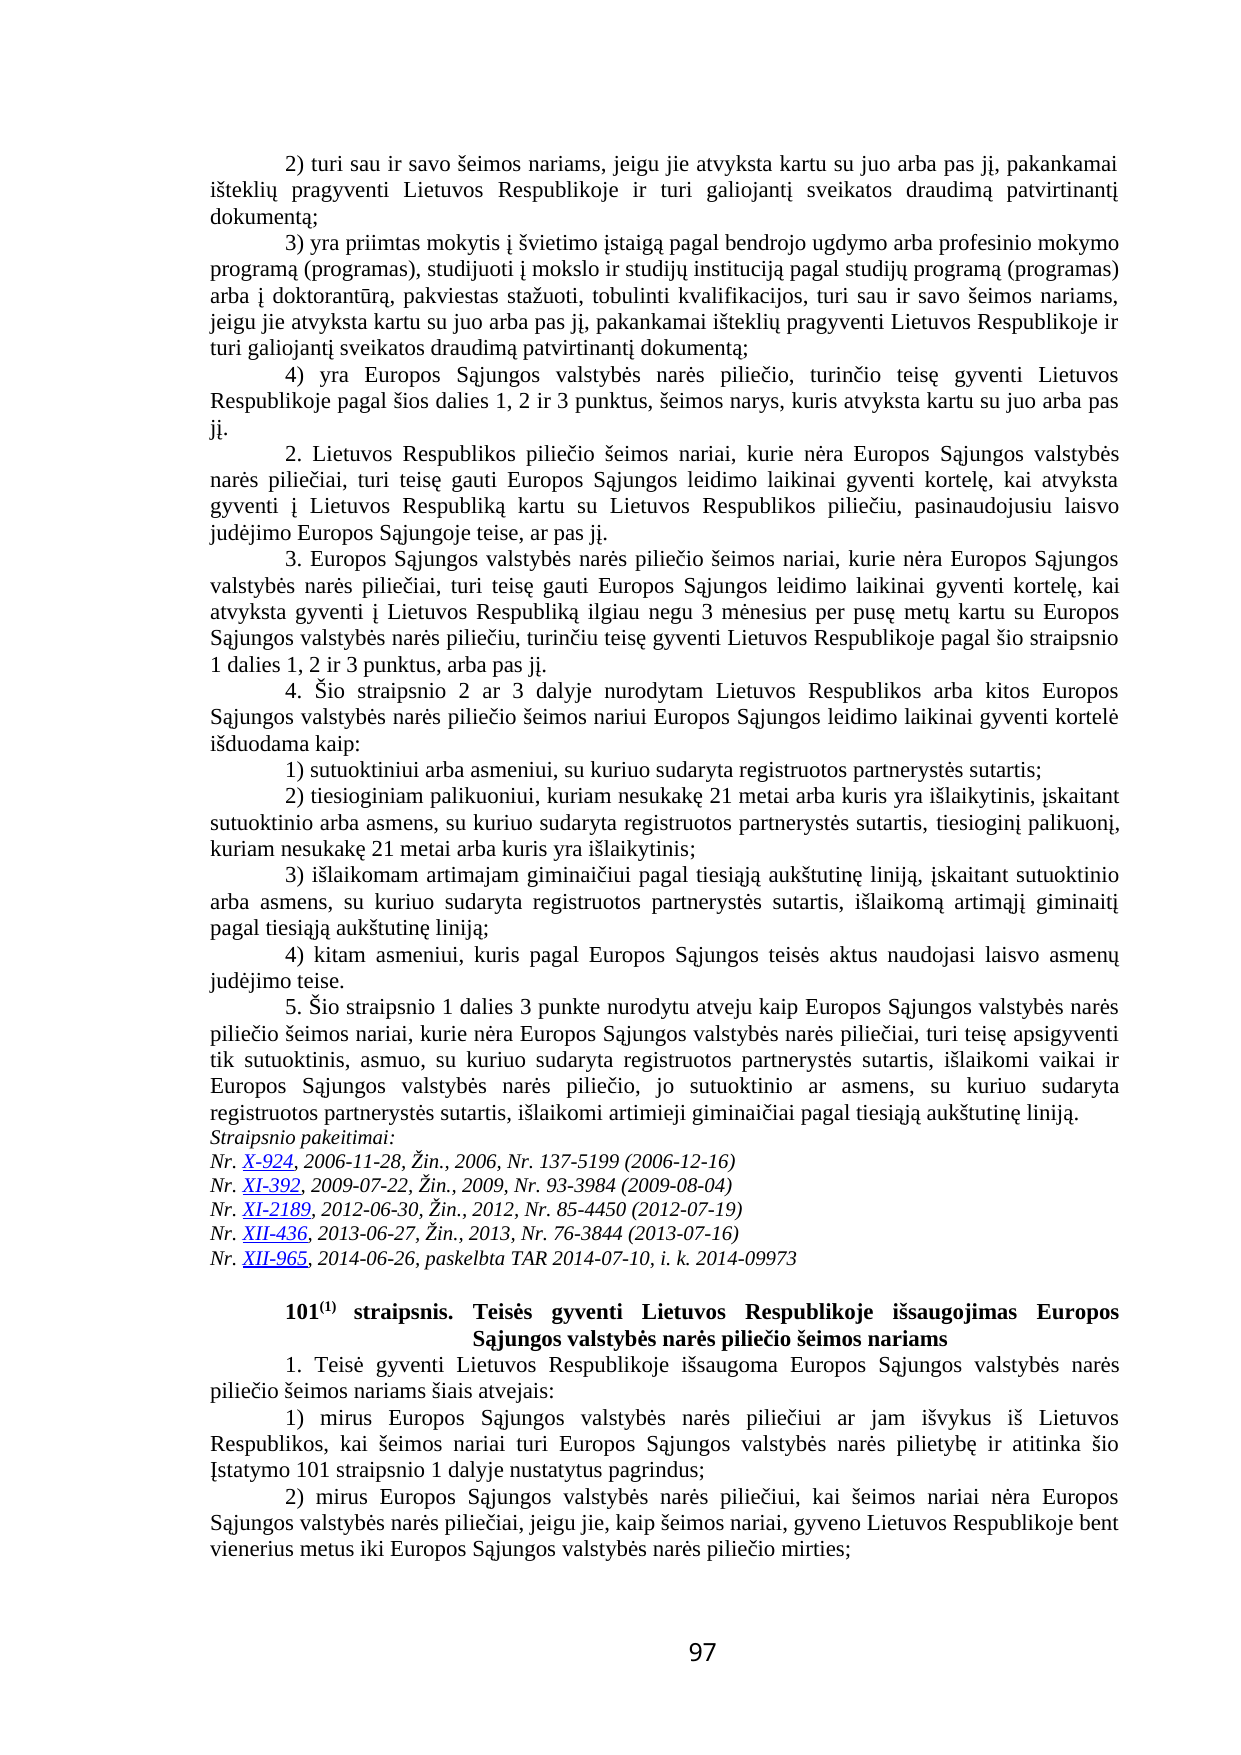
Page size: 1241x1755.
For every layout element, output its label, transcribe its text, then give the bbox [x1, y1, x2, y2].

text Nr. XII-436, 2013-06-27, Žin., 2013, Nr. 76-3844 (2013-07-16) [210, 1221, 1120, 1245]
text 1) mirus Europos Sąjungos valstybės narės piliečiui ar jam išvykus iš Lietuvos Respublikos, kai šeimos nariai turi Europos Sąjungos valstybės narės pilietybę ir atitinka šio Įstatymo 101 straipsnio 1 dalyje nustatytus pagrindus; [210, 1404, 1120, 1483]
text 3. Europos Sąjungos valstybės narės piliečio šeimos nariai, kurie nėra Europos Sąjungos valstybės narės piliečiai, turi teisę gauti Europos Sąjungos leidimo laikinai gyventi kortelę, kai atvyksta gyventi į Lietuvos Respubliką ilgiau negu 3 mėnesius per pusę metų kartu su Europos Sąjungos valstybės narės piliečiu, turinčiu teisę gyventi Lietuvos Respublikoje pagal šio straipsnio 1 dalies 1, 2 ir 3 punktus, arba pas jį. [210, 545, 1120, 677]
text 4) kitam asmeniui, kuris pagal Europos Sąjungos teisės aktus naudojasi laisvo asmenų judėjimo teise. [210, 941, 1120, 993]
text Nr. XI-392, 2009-07-22, Žin., 2009, Nr. 93-3984 (2009-08-04) [210, 1173, 1120, 1197]
text Straipsnio pakeitimai: [210, 1125, 1120, 1149]
text Nr. XI-2189, 2012-06-30, Žin., 2012, Nr. 85-4450 (2012-07-19) [210, 1197, 1120, 1221]
text 2) turi sau ir savo šeimos nariams, jeigu jie atvyksta kartu su juo arba pas jį, pakankamai išteklių pragyventi Lietuvos Respublikoje ir turi galiojantį sveikatos draudimą patvirtinantį dokumentą; [210, 150, 1120, 229]
text 2. Lietuvos Respublikos piliečio šeimos nariai, kurie nėra Europos Sąjungos valstybės narės piliečiai, turi teisę gauti Europos Sąjungos leidimo laikinai gyventi kortelę, kai atvyksta gyventi į Lietuvos Respubliką kartu su Lietuvos Respublikos piliečiu, pasinaudojusiu laisvo judėjimo Europos Sąjungoje teise, ar pas jį. [210, 440, 1120, 545]
text 1) sutuoktiniui arba asmeniui, su kuriuo sudaryta registruotos partnerystės sutartis; [210, 756, 1120, 782]
text 2) tiesioginiam palikuoniui, kuriam nesukakę 21 metai arba kuris yra išlaikytinis, įskaitant sutuoktinio arba asmens, su kuriuo sudaryta registruotos partnerystės sutartis, tiesioginį palikuonį, kuriam nesukakę 21 metai arba kuris yra išlaikytinis; [210, 782, 1120, 862]
text 3) yra priimtas mokytis į švietimo įstaigą pagal bendrojo ugdymo arba profesinio mokymo programą (programas), studijuoti į mokslo ir studijų instituciją pagal studijų programą (programas) arba į doktorantūrą, pakviestas stažuoti, tobulinti kvalifikacijos, turi sau ir savo šeimos nariams, jeigu jie atvyksta kartu su juo arba pas jį, pakankamai išteklių pragyventi Lietuvos Respublikoje ir turi galiojantį sveikatos draudimą patvirtinantį dokumentą; [210, 229, 1120, 361]
text 4. Šio straipsnio 2 ar 3 dalyje nurodytam Lietuvos Respublikos arba kitos Europos Sąjungos valstybės narės piliečio šeimos nariui Europos Sąjungos leidimo laikinai gyventi kortelė išduodama kaip: [210, 677, 1120, 756]
text 1. Teisė gyventi Lietuvos Respublikoje išsaugoma Europos Sąjungos valstybės narės piliečio šeimos nariams šiais atvejais: [210, 1351, 1120, 1404]
text 4) yra Europos Sąjungos valstybės narės piliečio, turinčio teisę gyventi Lietuvos Respublikoje pagal šios dalies 1, 2 ir 3 punktus, šeimos narys, kuris atvyksta kartu su juo arba pas jį. [210, 361, 1120, 440]
text 3) išlaikomam artimajam giminaičiui pagal tiesiąją aukštutinę liniją, įskaitant sutuoktinio arba asmens, su kuriuo sudaryta registruotos partnerystės sutartis, išlaikomą artimąjį giminaitį pagal tiesiąją aukštutinę liniją; [210, 862, 1120, 941]
text 2) mirus Europos Sąjungos valstybės narės piliečiui, kai šeimos nariai nėra Europos Sąjungos valstybės narės piliečiai, jeigu jie, kaip šeimos nariai, gyveno Lietuvos Respublikoje bent vienerius metus iki Europos Sąjungos valstybės narės piliečio mirties; [210, 1483, 1120, 1562]
text Nr. X-924, 2006-11-28, Žin., 2006, Nr. 137-5199 (2006-12-16) [210, 1149, 1120, 1173]
text 5. Šio straipsnio 1 dalies 3 punkte nurodytu atveju kaip Europos Sąjungos valstybės narės piliečio šeimos nariai, kurie nėra Europos Sąjungos valstybės narės piliečiai, turi teisę apsigyventi tik sutuoktinis, asmuo, su kuriuo sudaryta registruotos partnerystės sutartis, išlaikomi vaikai ir Europos Sąjungos valstybės narės piliečio, jo sutuoktinio ar asmens, su kuriuo sudaryta registruotos partnerystės sutartis, išlaikomi artimieji giminaičiai pagal tiesiąją aukštutinę liniją. [210, 993, 1120, 1125]
text Nr. XII-965, 2014-06-26, paskelbta TAR 2014-07-10, i. k. 2014-09973 [210, 1245, 1120, 1269]
text 101(1) straipsnis. Teisės gyventi Lietuvos Respublikoje išsaugojimas Europos Sąjungos valstybės narės piliečio šeimos nariams [285, 1298, 1120, 1351]
